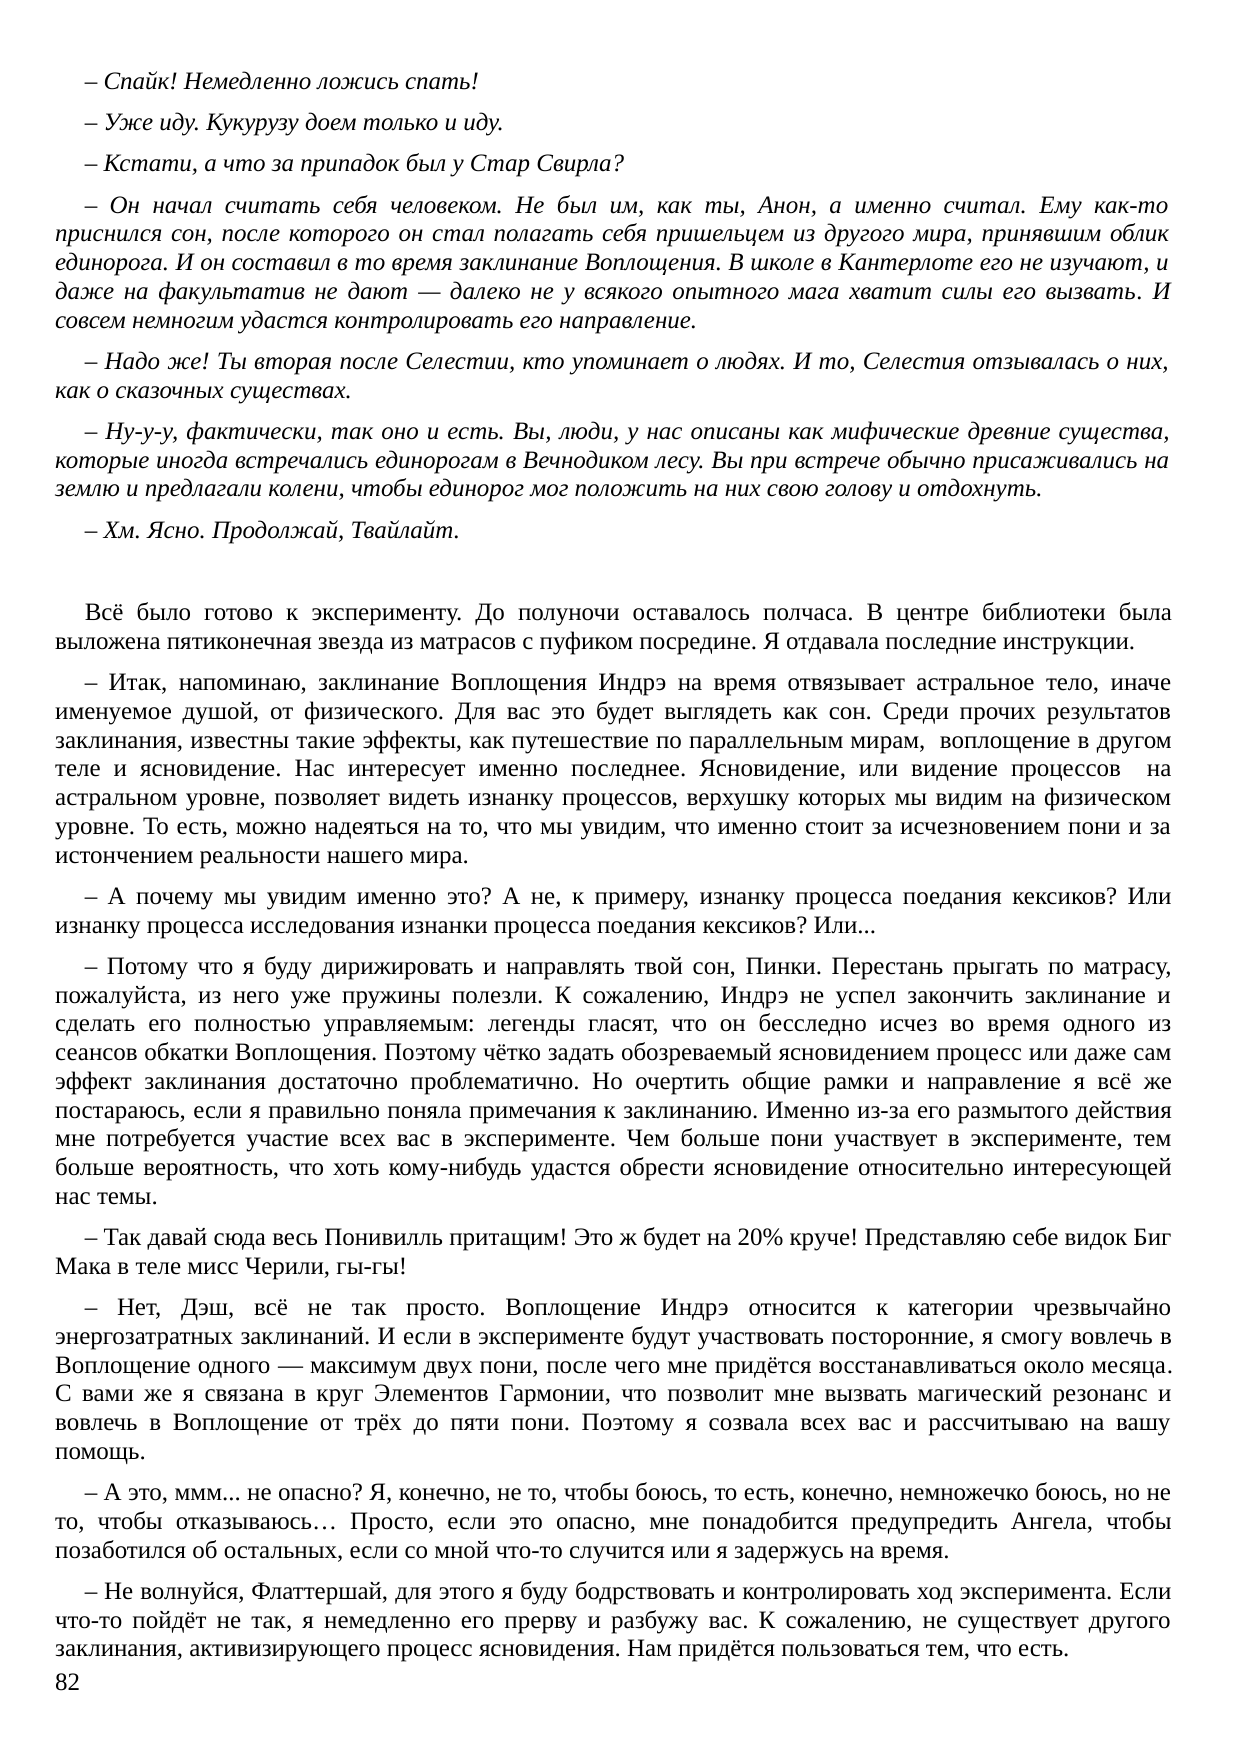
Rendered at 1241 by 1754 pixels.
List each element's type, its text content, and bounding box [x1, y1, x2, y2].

text – Итак, напоминаю, заклинание Воплощения Индрэ на время отвязывает астральное тело, иначе именуемое душой, от физического. Для вас это будет выглядеть как сон. Среди прочих результатов заклинания, известны такие эффекты, как путешествие по параллельным мирам, воплощение в другом теле и ясновидение. Нас интересует именно последнее. Ясновидение, или видение процессов на астральном уровне, позволяет видеть изнанку процессов, верхушку которых мы видим на физическом уровне. То есть, можно надеяться на то, что мы увидим, что именно стоит за исчезновением пони и за истончением реальности нашего мира. [55, 667, 1173, 868]
text – Спайк! Немедленно ложись спать! [55, 66, 1173, 95]
text – Ну-у-у, фактически, так оно и есть. Вы, люди, у нас описаны как мифические древние существа, которые иногда встречались единорогам в Вечнодиком лесу. Вы при встрече обычно присаживались на землю и предлагали колени, чтобы единорог мог положить на них свою голову и отдохнуть. [55, 416, 1173, 502]
text – Он начал считать себя человеком. Не был им, как ты, Анон, а именно считал. Ему как-то приснился сон, после которого он стал полагать себя пришельцем из другого мира, принявшим облик единорога. И он составил в то время заклинание Воплощения. В школе в Кантерлоте его не изучают, и даже на факультатив не дают — далеко не у всякого опытного мага хватит силы его вызвать. И совсем немногим удастся контролировать его направление. [55, 190, 1173, 333]
text – А почему мы увидим именно это? А не, к примеру, изнанку процесса поедания кексиков? Или изнанку процесса исследования изнанки процесса поедания кексиков? Или... [55, 881, 1173, 938]
text – А это, ммм... не опасно? Я, конечно, не то, чтобы боюсь, то есть, конечно, немножечко боюсь, но не то, чтобы отказываюсь… Просто, если это опасно, мне понадобится предупредить Ангела, чтобы позаботился об остальных, если со мной что-то случится или я задержусь на время. [55, 1477, 1173, 1563]
text Всё было готово к эксперименту. До полуночи оставалось полчаса. В центре библиотеки была выложена пятиконечная звезда из матрасов с пуфиком посредине. Я отдавала последние инструкции. [55, 597, 1173, 655]
text – Не волнуйся, Флаттершай, для этого я буду бодрствовать и контролировать ход эксперимента. Если что-то пойдёт не так, я немедленно его прерву и разбужу вас. К сожалению, не существует другого заклинания, активизирующего процесс ясновидения. Нам придётся пользоваться тем, что есть. [55, 1576, 1173, 1662]
text – Хм. Ясно. Продолжай, Твайлайт. [55, 515, 1173, 543]
text – Так давай сюда весь Понивилль притащим! Это ж будет на 20% круче! Представляю себе видок Биг Мака в теле мисс Черили, гы-гы! [55, 1222, 1173, 1280]
text – Надо же! Ты вторая после Селестии, кто упоминает о людях. И то, Селестия отзывалась о них, как о сказочных существах. [55, 346, 1173, 403]
text – Потому что я буду дирижировать и направлять твой сон, Пинки. Перестань прыгать по матрасу, пожалуйста, из него уже пружины полезли. К сожалению, Индрэ не успел закончить заклинание и сделать его полностью управляемым: легенды гласят, что он бесследно исчез во время одного из сеансов обкатки Воплощения. Поэтому чётко задать обозреваемый ясновидением процесс или даже сам эффект заклинания достаточно проблематично. Но очертить общие рамки и направление я всё же постараюсь, если я правильно поняла примечания к заклинанию. Именно из-за его размытого действия мне потребуется участие всех вас в эксперименте. Чем больше пони участвует в эксперименте, тем больше вероятность, что хоть кому-нибудь удастся обрести ясновидение относительно интересующей нас темы. [55, 951, 1173, 1210]
text – Кстати, а что за припадок был у Стар Свирла? [55, 148, 1173, 177]
text – Уже иду. Кукурузу доем только и иду. [55, 107, 1173, 136]
text – Нет, Дэш, всё не так просто. Воплощение Индрэ относится к категории чрезвычайно энергозатратных заклинаний. И если в эксперименте будут участвовать посторонние, я смогу вовлечь в Воплощение одного — максимум двух пони, после чего мне придётся восстанавливаться около месяца. С вами же я связана в круг Элементов Гармонии, что позволит мне вызвать магический резонанс и вовлечь в Воплощение от трёх до пяти пони. Поэтому я созвала всех вас и рассчитываю на вашу помощь. [55, 1292, 1173, 1465]
